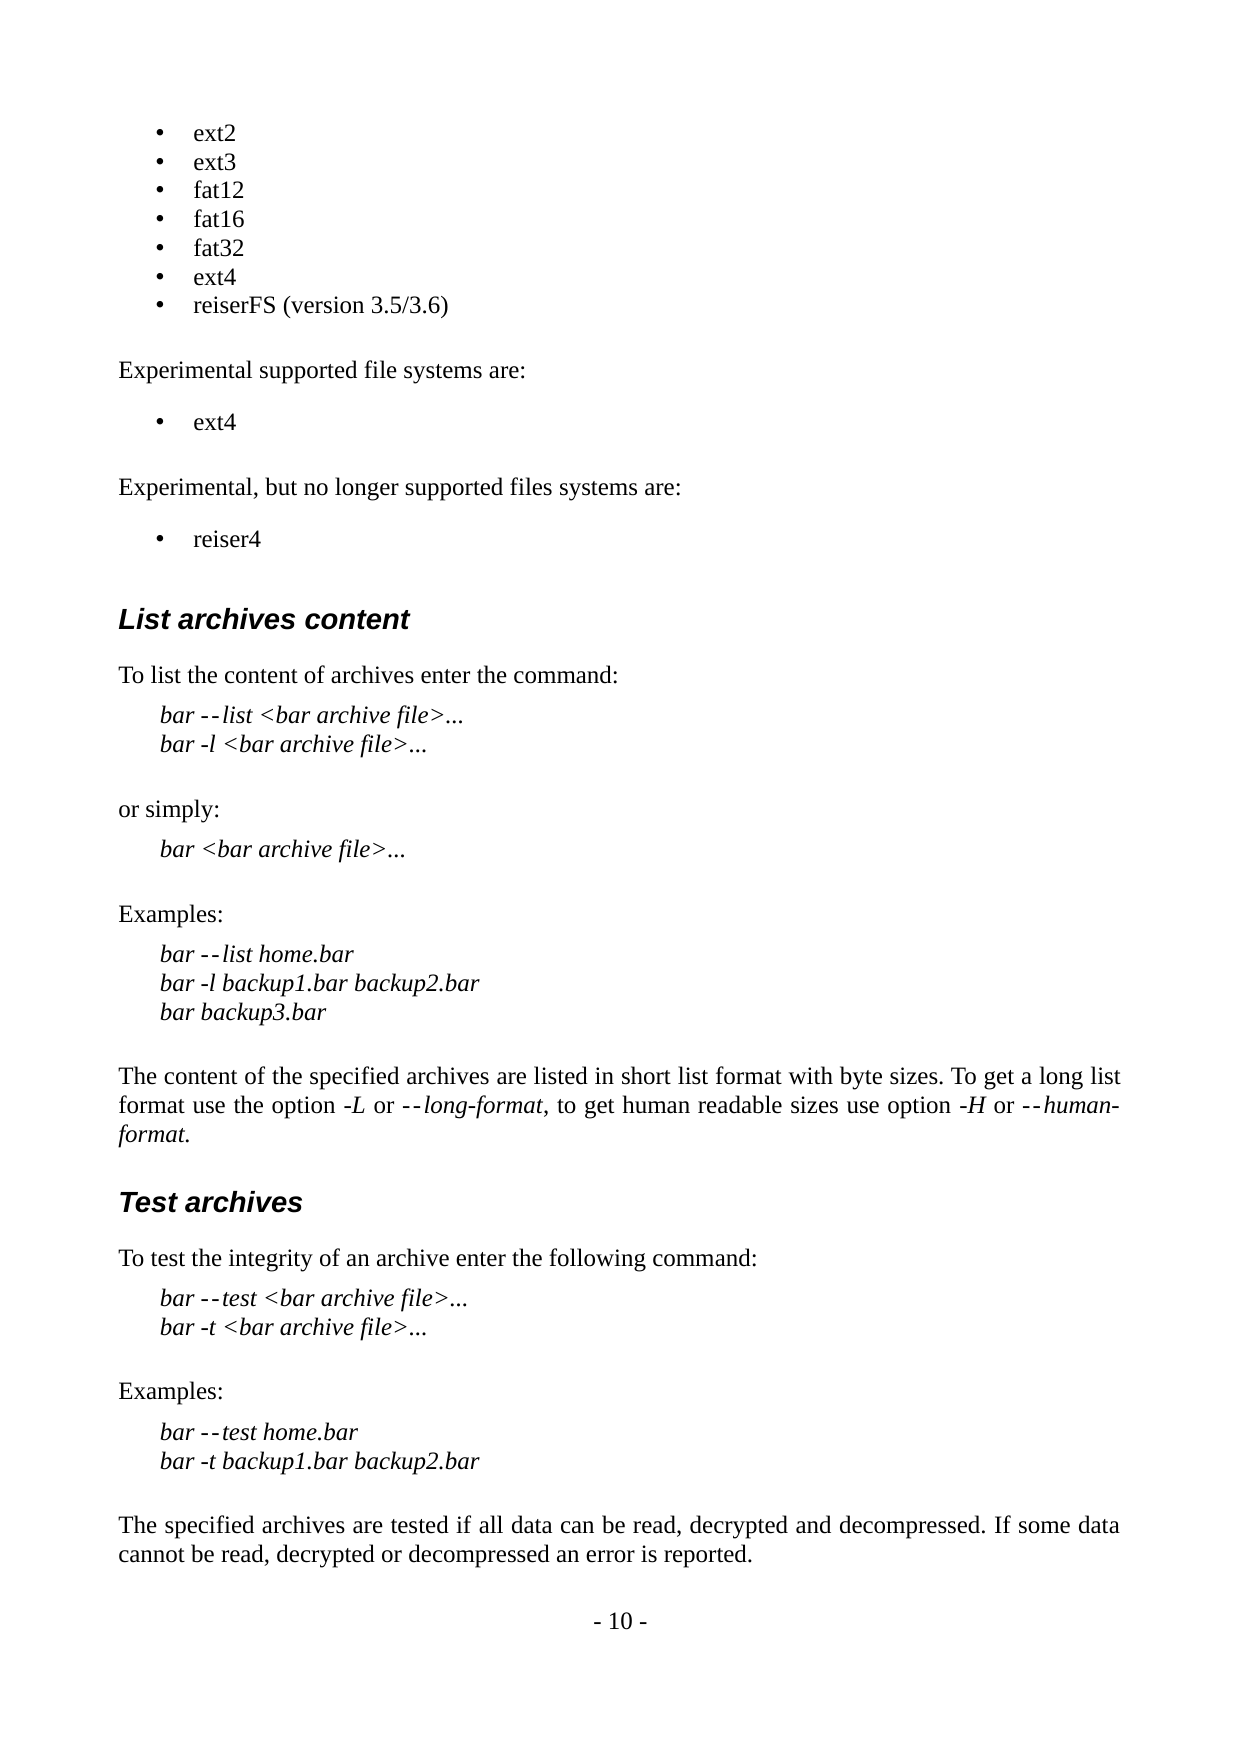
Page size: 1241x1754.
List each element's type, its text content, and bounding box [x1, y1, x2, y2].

text bar ‑‑test <bar archive file>... [159, 1283, 1122, 1312]
subtitle Test archives [118, 1184, 1122, 1218]
text Experimental, but no longer supported files systems are: [118, 472, 1122, 501]
text bar -l <bar archive file>... [159, 729, 1122, 758]
list fat32 [156, 233, 1122, 262]
list reiserFS (version 3.5/3.6) [156, 291, 1122, 319]
text bar backup3.bar [159, 997, 1122, 1026]
text Examples: [118, 899, 1122, 927]
text bar <bar archive file>... [159, 834, 1122, 863]
text The content of the specified archives are listed in short list format with byte sizes. To get a long list format use the option -L or ‑‑long-format, to get human readable sizes use option -H or ‑‑human-format. [118, 1061, 1122, 1148]
list ext2 [156, 118, 1122, 147]
list reiser4 [156, 524, 1122, 553]
list ext3 [156, 147, 1122, 176]
text bar -t backup1.bar backup2.bar [159, 1446, 1122, 1475]
text To list the content of archives enter the command: [118, 660, 1122, 688]
list fat12 [156, 176, 1122, 204]
text bar ‑‑list <bar archive file>... [159, 701, 1122, 729]
list fat16 [156, 204, 1122, 233]
text bar ‑‑test home.bar [159, 1417, 1122, 1446]
text bar -t <bar archive file>... [159, 1312, 1122, 1341]
text or simply: [118, 794, 1122, 822]
text Examples: [118, 1376, 1122, 1405]
subtitle List archives content [118, 602, 1122, 635]
text The specified archives are tested if all data can be read, decrypted and decompressed. If some data cannot be read, decrypted or decompressed an error is reported. [118, 1510, 1122, 1568]
text To test the integrity of an archive enter the following command: [118, 1243, 1122, 1271]
list ext4 [156, 262, 1122, 291]
text Experimental supported file systems are: [118, 355, 1122, 384]
text bar -l backup1.bar backup2.bar [159, 968, 1122, 997]
list ext4 [156, 407, 1122, 436]
text bar ‑‑list home.bar [159, 939, 1122, 968]
